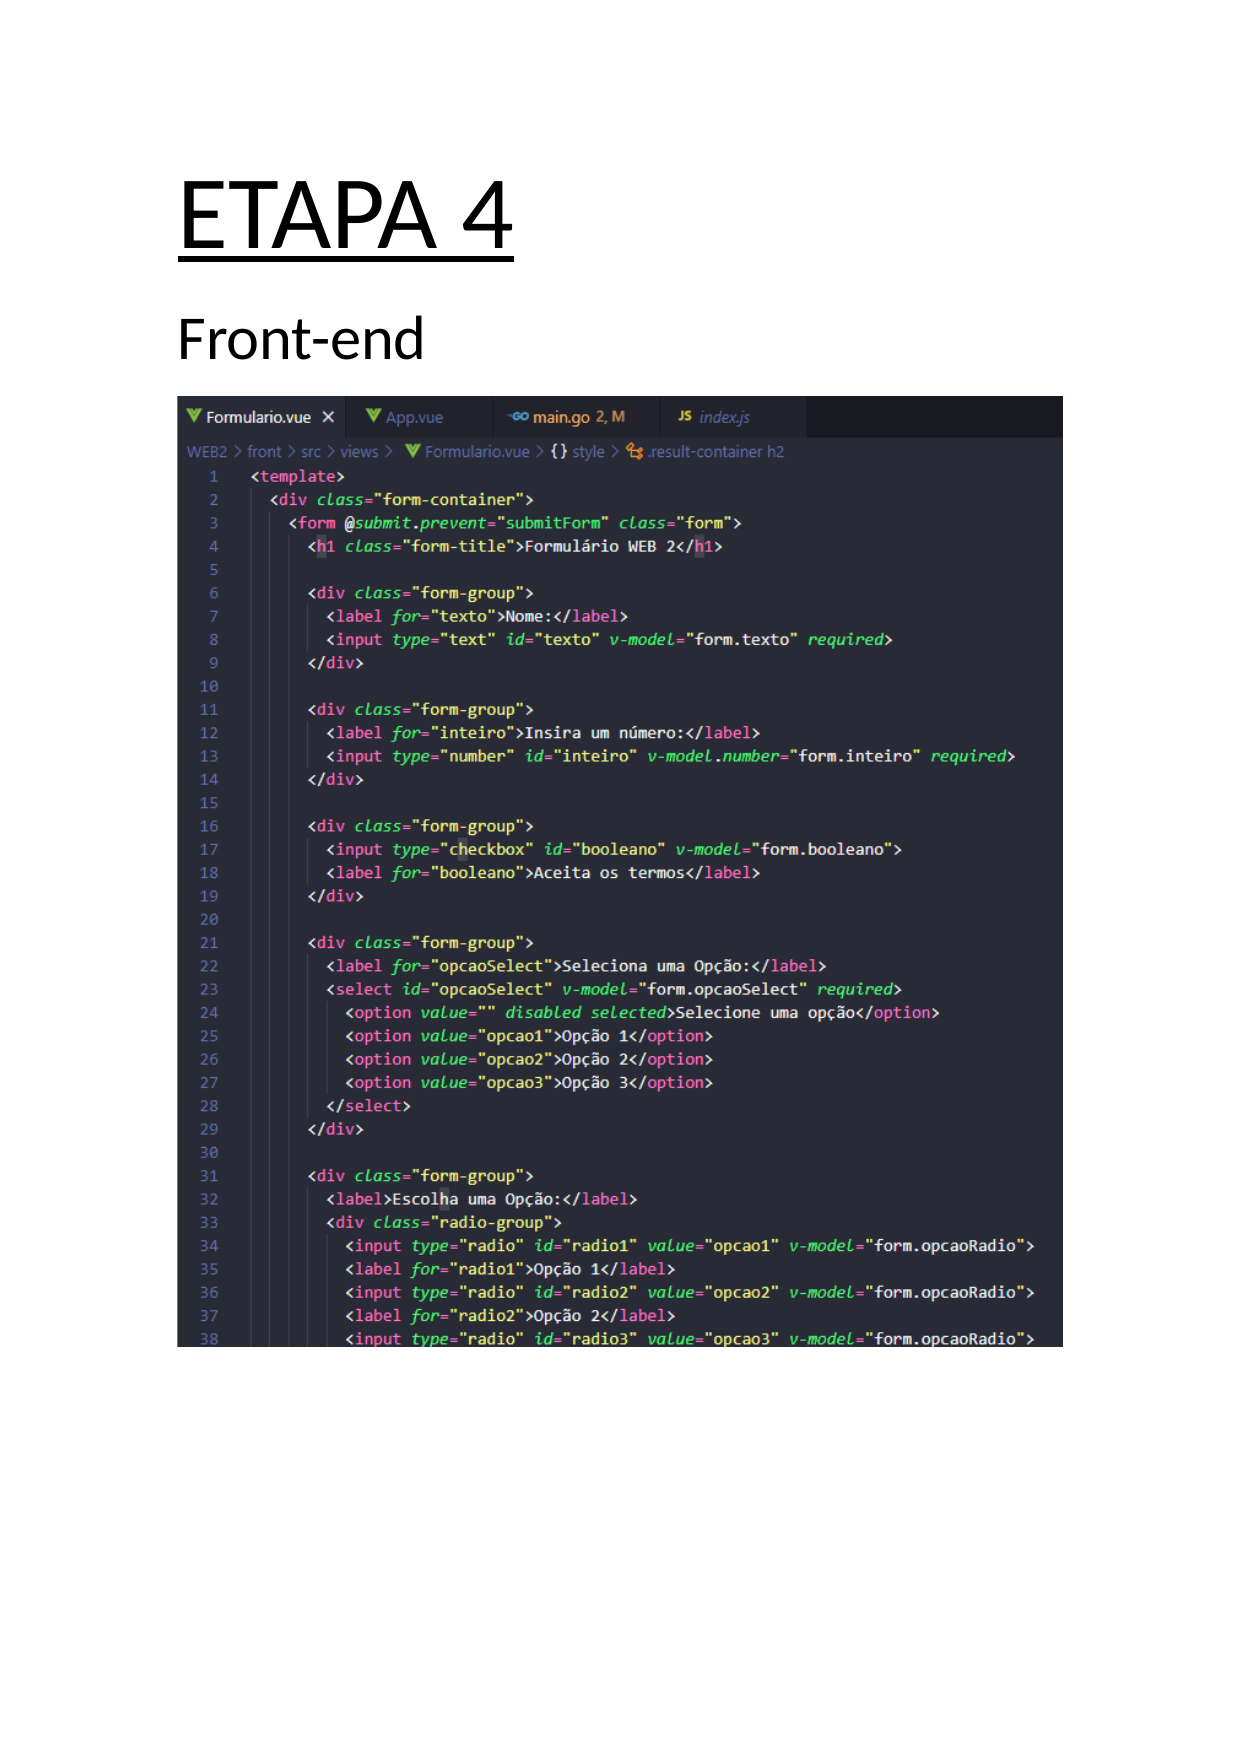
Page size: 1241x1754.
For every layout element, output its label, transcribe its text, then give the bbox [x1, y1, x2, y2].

text Front-end [177, 299, 1063, 375]
text ETAPA 4 [177, 148, 1063, 275]
